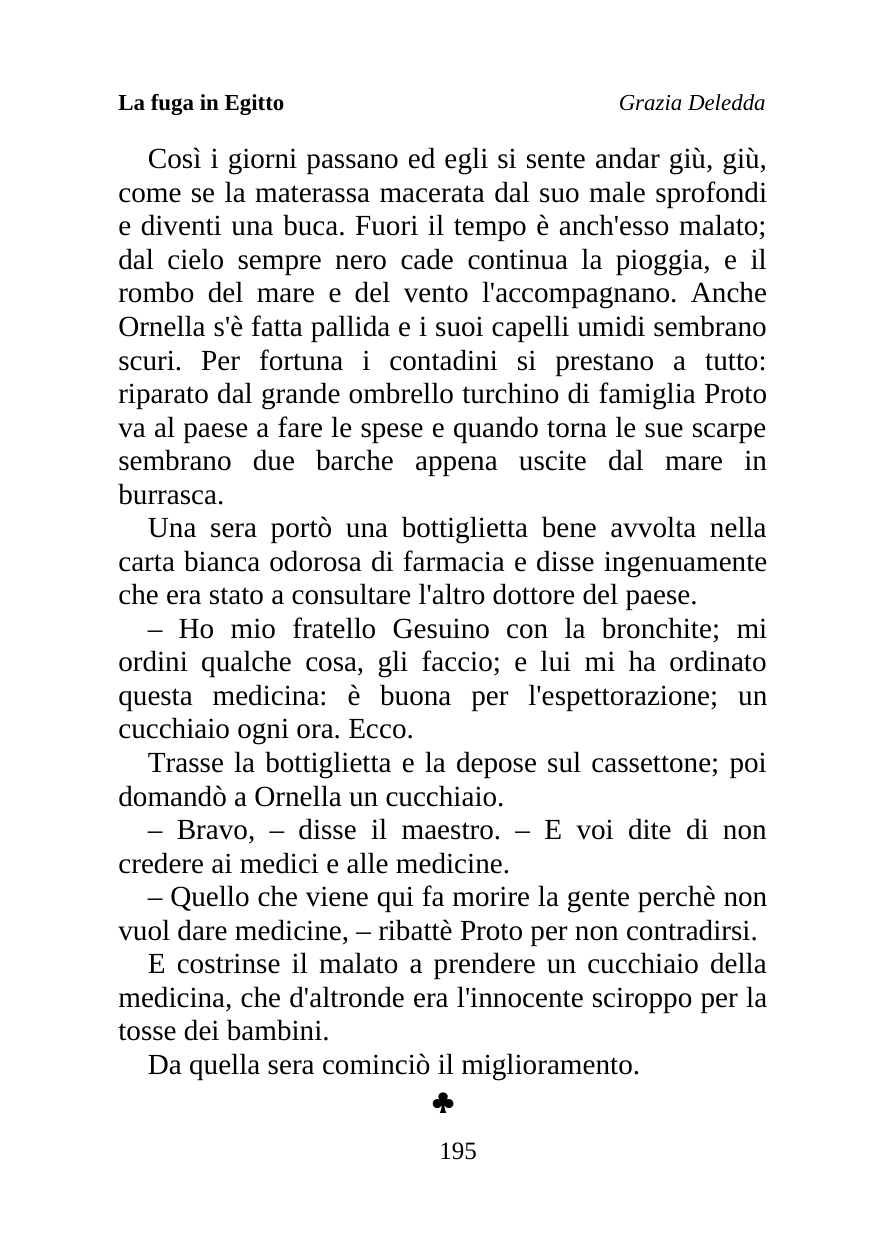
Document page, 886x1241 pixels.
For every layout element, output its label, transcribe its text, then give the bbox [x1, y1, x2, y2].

text Da quella sera cominciò il miglioramento. [118, 1047, 768, 1081]
text – Quello che viene qui fa morire la gente perchè non vuol dare medicine, – ribattè Proto per non contradirsi. [118, 879, 768, 946]
text E costrinse il malato a prendere un cucchiaio della medicina, che d'altronde era l'innocente sciroppo per la tosse dei bambini. [118, 946, 768, 1047]
text – Bravo, – disse il maestro. – E voi dite di non credere ai medici e alle medicine. [118, 812, 768, 879]
text  [118, 1093, 768, 1119]
text Trasse la bottiglietta e la depose sul cassettone; poi domandò a Ornella un cucchiaio. [118, 745, 768, 812]
text Così i giorni passano ed egli si sente andar giù, giù, come se la materassa macerata dal suo male sprofondi e diventi una buca. Fuori il tempo è anch'esso malato; dal cielo sempre nero cade continua la pioggia, e il rombo del mare e del vento l'accompagnano. Anche Ornella s'è fatta pallida e i suoi capelli umidi sembrano scuri. Per fortuna i contadini si prestano a tutto: riparato dal grande ombrello turchino di famiglia Proto va al paese a fare le spese e quando torna le sue scarpe sembrano due barche appena uscite dal mare in burrasca. [118, 141, 768, 510]
text Una sera portò una bottiglietta bene avvolta nella carta bianca odorosa di farmacia e disse ingenuamente che era stato a consultare l'altro dottore del paese. [118, 510, 768, 611]
text – Ho mio fratello Gesuino con la bronchite; mi ordini qualche cosa, gli faccio; e lui mi ha ordinato questa medicina: è buona per l'espettorazione; un cucchiaio ogni ora. Ecco. [118, 611, 768, 745]
